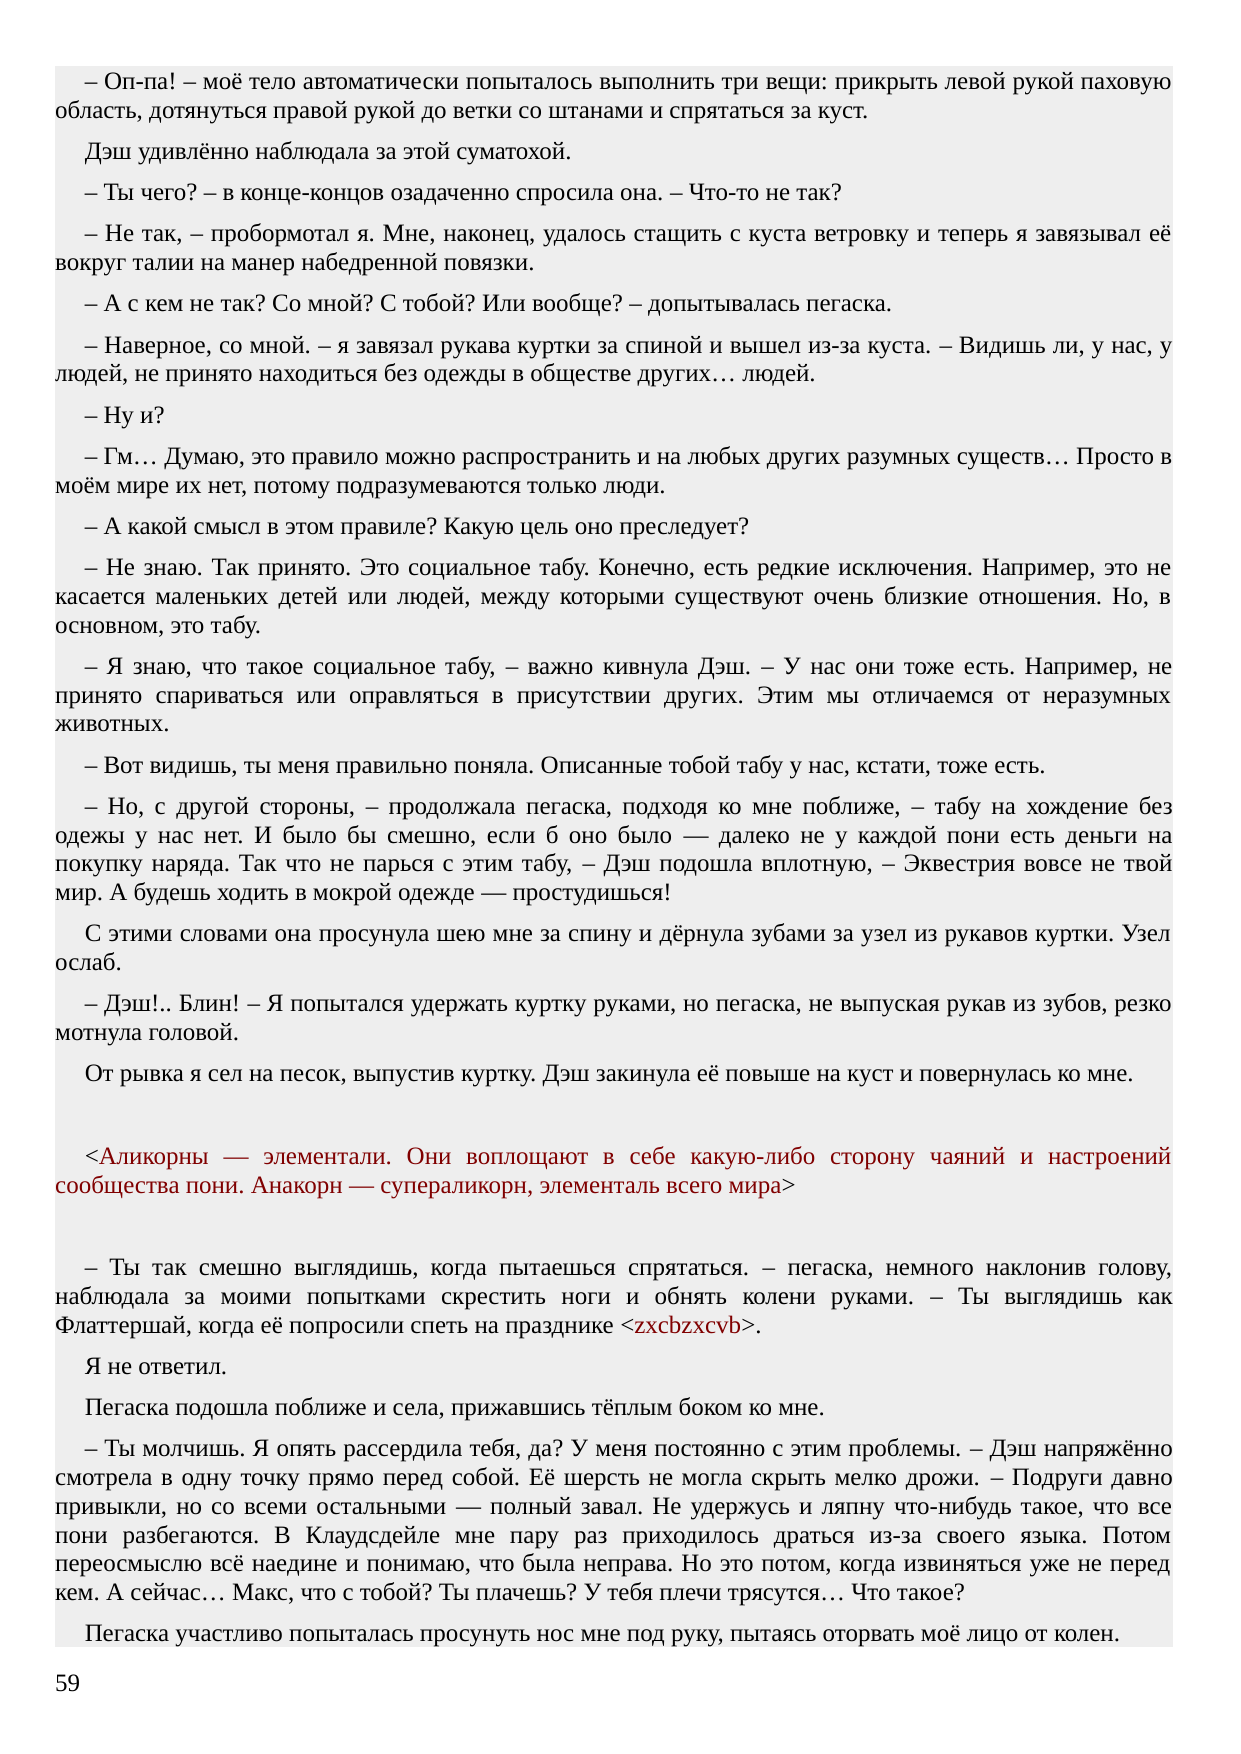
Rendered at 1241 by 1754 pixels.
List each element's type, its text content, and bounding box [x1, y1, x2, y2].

text – Ты чего? – в конце-концов озадаченно спросила она. – Что-то не так? [55, 177, 1173, 206]
text Дэш удивлённо наблюдала за этой суматохой. [55, 136, 1173, 165]
text – Дэш!.. Блин! – Я попытался удержать куртку руками, но пегаска, не выпуская рукав из зубов, резко мотнула головой. [55, 988, 1173, 1046]
text С этими словами она просунула шею мне за спину и дёрнула зубами за узел из рукавов куртки. Узел ослаб. [55, 918, 1173, 976]
text Я не ответил. [55, 1351, 1173, 1380]
text – Но, с другой стороны, – продолжала пегаска, подходя ко мне поближе, – табу на хождение без одежы у нас нет. И было бы смешно, если б оно было — далеко не у каждой пони есть деньги на покупку наряда. Так что не парься с этим табу, – Дэш подошла вплотную, – Эквестрия вовсе не твой мир. А будешь ходить в мокрой одежде — простудишься! [55, 791, 1173, 906]
text – Не знаю. Так принято. Это социальное табу. Конечно, есть редкие исключения. Например, это не касается маленьких детей или людей, между которыми существуют очень близкие отношения. Но, в основном, это табу. [55, 552, 1173, 638]
text – Вот видишь, ты меня правильно поняла. Описанные тобой табу у нас, кстати, тоже есть. [55, 750, 1173, 778]
text – Гм… Думаю, это правило можно распространить и на любых других разумных существ… Просто в моём мире их нет, потому подразумеваются только люди. [55, 441, 1173, 498]
text – Наверное, со мной. – я завязал рукава куртки за спиной и вышел из-за куста. – Видишь ли, у нас, у людей, не принято находиться без одежды в обществе других… людей. [55, 330, 1173, 387]
text – Я знаю, что такое социальное табу, – важно кивнула Дэш. – У нас они тоже есть. Например, не принято спариваться или оправляться в присутствии других. Этим мы отличаемся от неразумных животных. [55, 651, 1173, 737]
text Пегаска подошла поближе и села, прижавшись тёплым боком ко мне. [55, 1392, 1173, 1421]
text От рывка я сел на песок, выпустив куртку. Дэш закинула её повыше на куст и повернулась ко мне. [55, 1058, 1173, 1087]
text Пегаска участливо попыталась просунуть нос мне под руку, пытаясь оторвать моё лицо от колен. [55, 1618, 1173, 1647]
text – Не так, – пробормотал я. Мне, наконец, удалось стащить с куста ветровку и теперь я завязывал её вокруг талии на манер набедренной повязки. [55, 218, 1173, 276]
text <Аликорны — элементали. Они воплощают в себе какую-либо сторону чаяний и настроений сообщества пони. Анакорн — супераликорн, элементаль всего мира> [55, 1141, 1173, 1198]
text – А с кем не так? Со мной? С тобой? Или вообще? – допытывалась пегаска. [55, 288, 1173, 317]
text – Ну и? [55, 400, 1173, 428]
text – Ты молчишь. Я опять рассердила тебя, да? У меня постоянно с этим проблемы. – Дэш напряжённо смотрела в одну точку прямо перед собой. Её шерсть не могла скрыть мелко дрожи. – Подруги давно привыкли, но со всеми остальными — полный завал. Не удержусь и ляпну что-нибудь такое, что все пони разбегаются. В Клаудсдейле мне пару раз приходилось драться из-за своего языка. Потом переосмыслю всё наедине и понимаю, что была неправа. Но это потом, когда извиняться уже не перед кем. А сейчас… Макс, что с тобой? Ты плачешь? У тебя плечи трясутся… Что такое? [55, 1433, 1173, 1606]
text – Ты так смешно выглядишь, когда пытаешься спрятаться. – пегаска, немного наклонив голову, наблюдала за моими попытками скрестить ноги и обнять колени руками. – Ты выглядишь как Флаттершай, когда её попросили спеть на празднике <zxcbzxcvb>. [55, 1252, 1173, 1338]
text – А какой смысл в этом правиле? Какую цель оно преследует? [55, 511, 1173, 540]
text – Оп-па! – моё тело автоматически попыталось выполнить три вещи: прикрыть левой рукой паховую область, дотянуться правой рукой до ветки со штанами и спрятаться за куст. [55, 66, 1173, 123]
